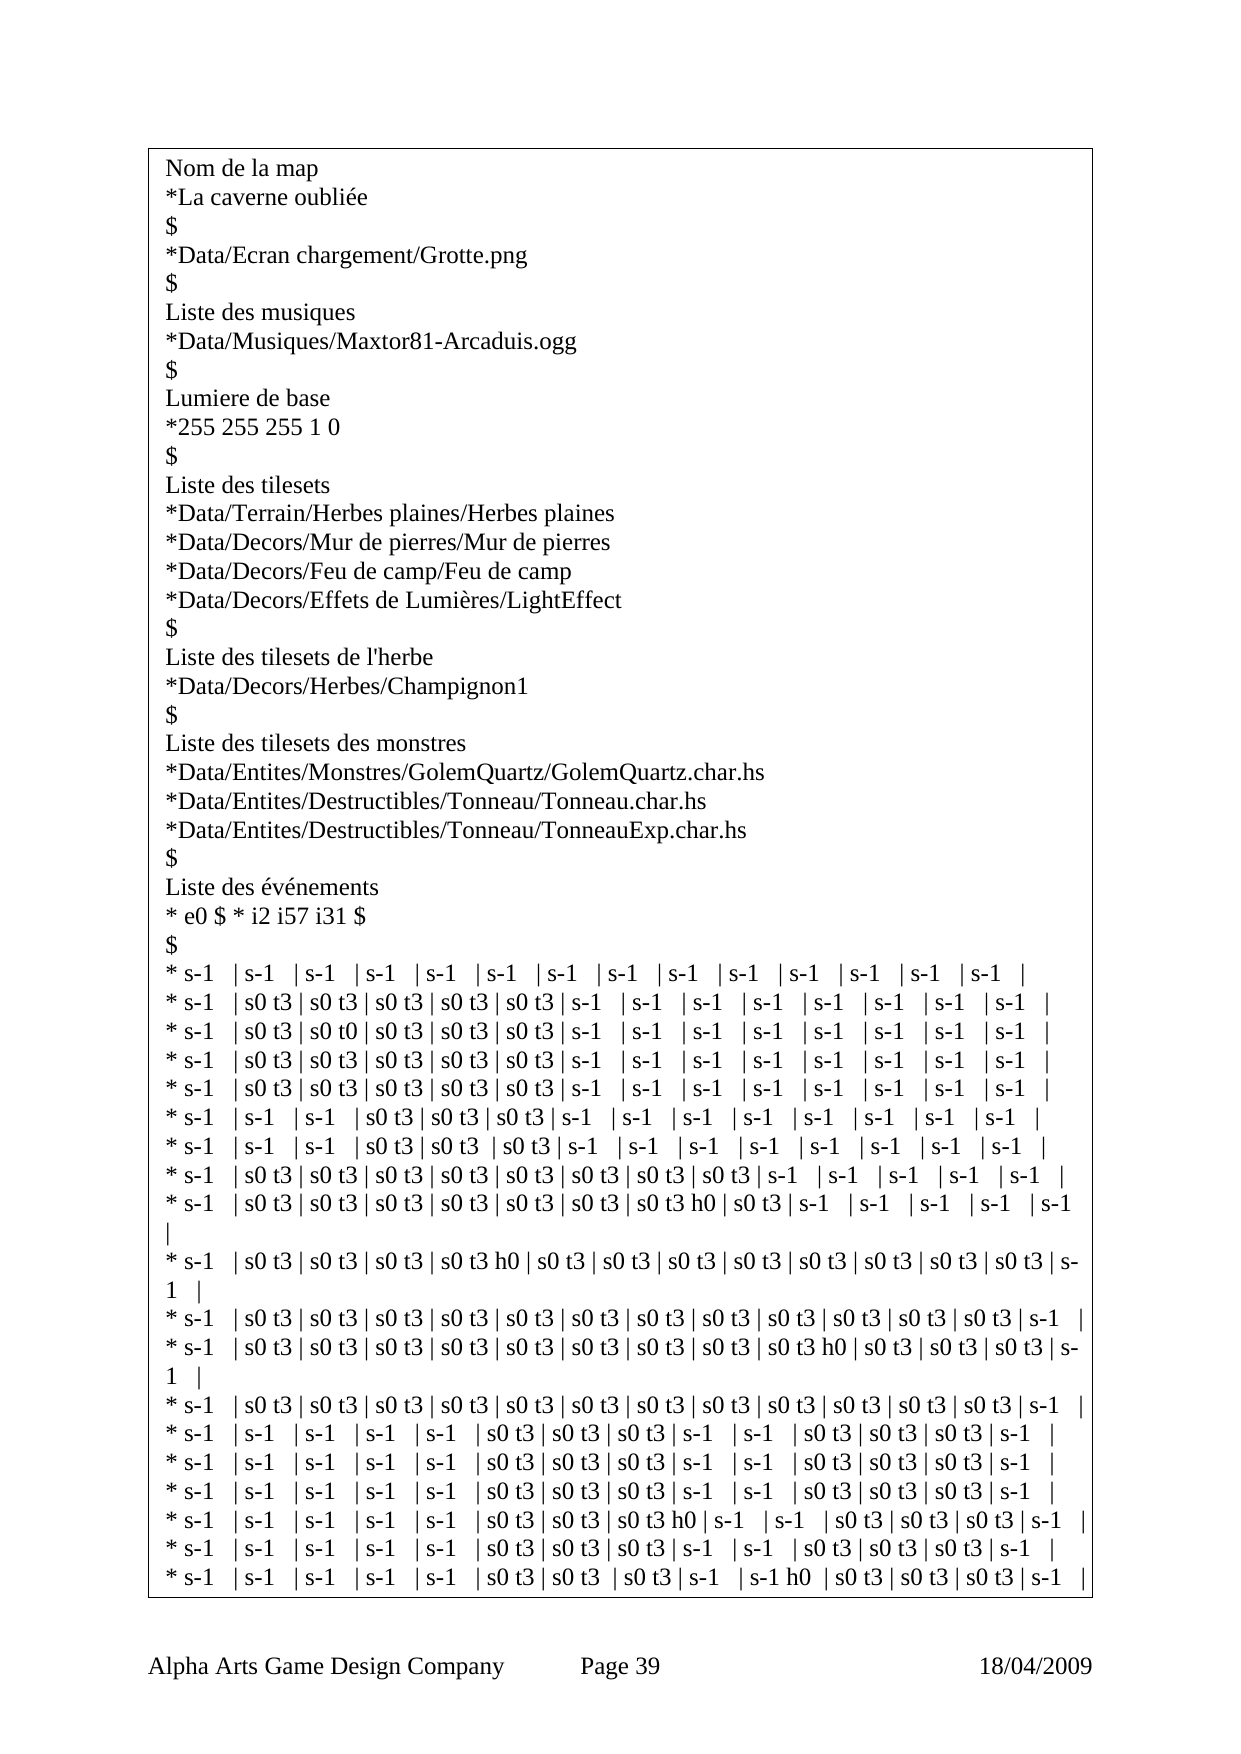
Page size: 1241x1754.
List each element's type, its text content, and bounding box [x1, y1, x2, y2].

table_header Nom de la map *La caverne oubliée $ *Data/Ecran chargement/Grotte.png $ Liste des musiques *Data/Musiques/Maxtor81-Arcaduis.ogg $ Lumiere de base *255 255 255 1 0 $ Liste des tilesets *Data/Terrain/Herbes plaines/Herbes plaines *Data/Decors/Mur de pierres/Mur de pierres *Data/Decors/Feu de camp/Feu de camp *Data/Decors/Effets de Lumières/LightEffect $ Liste des tilesets de l'herbe *Data/Decors/Herbes/Champignon1 $ Liste des tilesets des monstres *Data/Entites/Monstres/GolemQuartz/GolemQuartz.char.hs *Data/Entites/Destructibles/Tonneau/Tonneau.char.hs *Data/Entites/Destructibles/Tonneau/TonneauExp.char.hs $ Liste des événements * e0 $ * i2 i57 i31 $ $ * s-1 | s-1 | s-1 | s-1 | s-1 | s-1 | s-1 | s-1 | s-1 | s-1 | s-1 | s-1 | s-1 | s-1 | * s-1 | s0 t3 | s0 t3 | s0 t3 | s0 t3 | s0 t3 | s-1 | s-1 | s-1 | s-1 | s-1 | s-1 | s-1 | s-1 | * s-1 | s0 t3 | s0 t0 | s0 t3 | s0 t3 | s0 t3 | s-1 | s-1 | s-1 | s-1 | s-1 | s-1 | s-1 | s-1 | * s-1 | s0 t3 | s0 t3 | s0 t3 | s0 t3 | s0 t3 | s-1 | s-1 | s-1 | s-1 | s-1 | s-1 | s-1 | s-1 | * s-1 | s0 t3 | s0 t3 | s0 t3 | s0 t3 | s0 t3 | s-1 | s-1 | s-1 | s-1 | s-1 | s-1 | s-1 | s-1 | * s-1 | s-1 | s-1 | s0 t3 | s0 t3 | s0 t3 | s-1 | s-1 | s-1 | s-1 | s-1 | s-1 | s-1 | s-1 | * s-1 | s-1 | s-1 | s0 t3 | s0 t3 | s0 t3 | s-1 | s-1 | s-1 | s-1 | s-1 | s-1 | s-1 | s-1 | * s-1 | s0 t3 | s0 t3 | s0 t3 | s0 t3 | s0 t3 | s0 t3 | s0 t3 | s0 t3 | s-1 | s-1 | s-1 | s-1 | s-1 | * s-1 | s0 t3 | s0 t3 | s0 t3 | s0 t3 | s0 t3 | s0 t3 | s0 t3 h0 | s0 t3 | s-1 | s-1 | s-1 | s-1 | s-1 | * s-1 | s0 t3 | s0 t3 | s0 t3 | s0 t3 h0 | s0 t3 | s0 t3 | s0 t3 | s0 t3 | s0 t3 | s0 t3 | s0 t3 | s0 t3 | s-1 | * s-1 | s0 t3 | s0 t3 | s0 t3 | s0 t3 | s0 t3 | s0 t3 | s0 t3 | s0 t3 | s0 t3 | s0 t3 | s0 t3 | s0 t3 | s-1 | * s-1 | s0 t3 | s0 t3 | s0 t3 | s0 t3 | s0 t3 | s0 t3 | s0 t3 | s0 t3 | s0 t3 h0 | s0 t3 | s0 t3 | s0 t3 | s-1 | * s-1 | s0 t3 | s0 t3 | s0 t3 | s0 t3 | s0 t3 | s0 t3 | s0 t3 | s0 t3 | s0 t3 | s0 t3 | s0 t3 | s0 t3 | s-1 | * s-1 | s-1 | s-1 | s-1 | s-1 | s0 t3 | s0 t3 | s0 t3 | s-1 | s-1 | s0 t3 | s0 t3 | s0 t3 | s-1 | * s-1 | s-1 | s-1 | s-1 | s-1 | s0 t3 | s0 t3 | s0 t3 | s-1 | s-1 | s0 t3 | s0 t3 | s0 t3 | s-1 | * s-1 | s-1 | s-1 | s-1 | s-1 | s0 t3 | s0 t3 | s0 t3 | s-1 | s-1 | s0 t3 | s0 t3 | s0 t3 | s-1 | * s-1 | s-1 | s-1 | s-1 | s-1 | s0 t3 | s0 t3 | s0 t3 h0 | s-1 | s-1 | s0 t3 | s0 t3 | s0 t3 | s-1 | * s-1 | s-1 | s-1 | s-1 | s-1 | s0 t3 | s0 t3 | s0 t3 | s-1 | s-1 | s0 t3 | s0 t3 | s0 t3 | s-1 | * s-1 | s-1 | s-1 | s-1 | s-1 | s0 t3 | s0 t3 | s0 t3 | s-1 | s-1 h0 | s0 t3 | s0 t3 | s0 t3 | s-1 | [149, 149, 1092, 1597]
